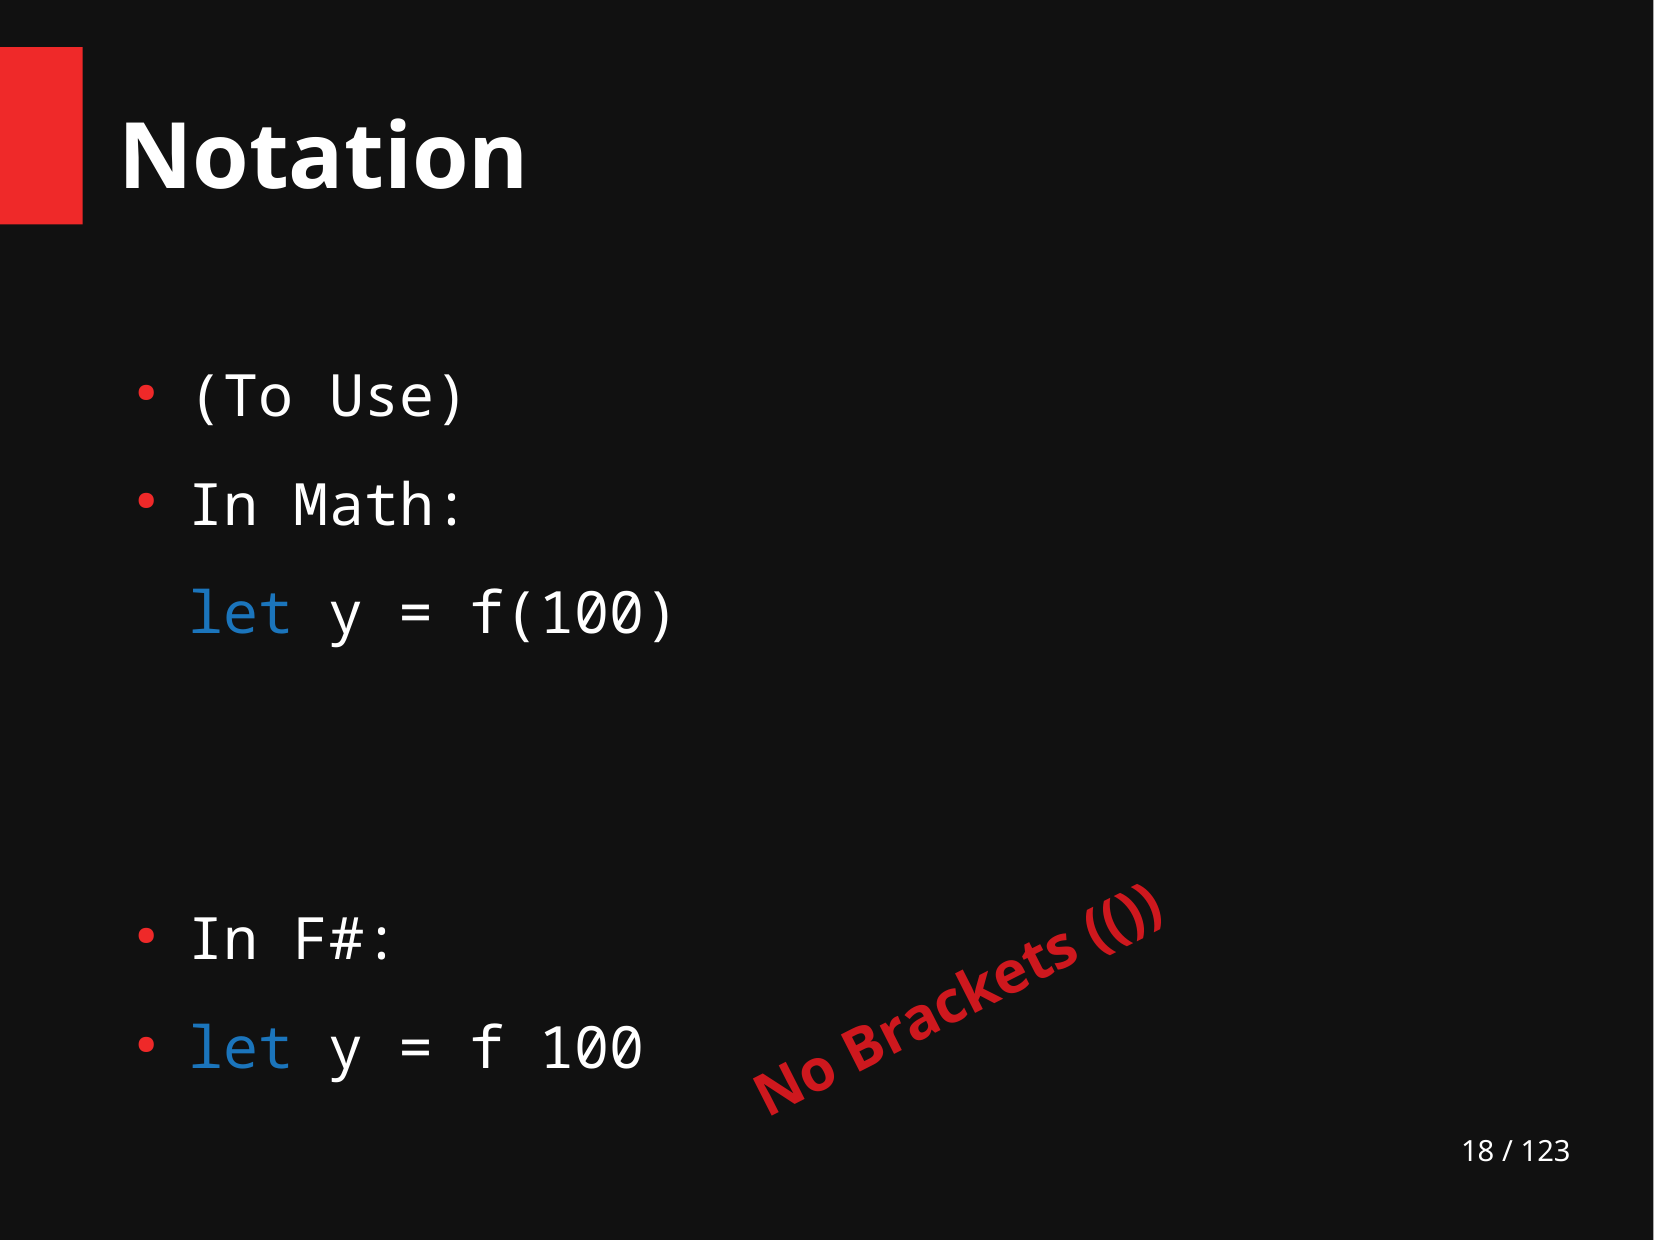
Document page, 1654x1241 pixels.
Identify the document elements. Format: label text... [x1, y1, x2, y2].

text_box No Brackets (()) [723, 831, 1229, 1161]
list (To Use) In Math: let y = f(100) In F#: let y = f 100 [118, 354, 1536, 1074]
title Notation [118, 49, 1571, 257]
